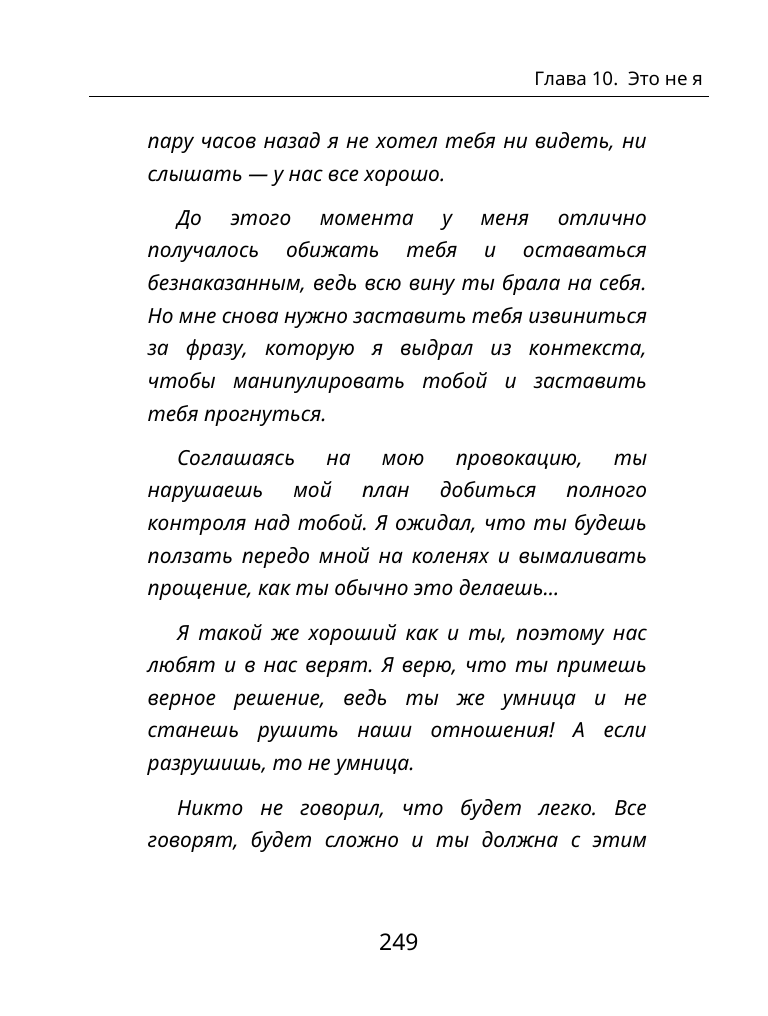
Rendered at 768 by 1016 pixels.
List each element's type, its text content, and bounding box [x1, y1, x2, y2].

text Я такой же хороший как и ты, поэтому нас любят и в нас верят. Я верю, что ты примешь верное решение, ведь ты же умница и не станешь рушить наши отношения! А если разрушишь, то не умница. [147, 618, 650, 777]
text До этого момента у меня отлично получалось обижать тебя и оставаться безнаказанным, ведь всю вину ты брала на себя. Но мне снова нужно заставить тебя извиниться за фразу, которую я выдрал из контекста, чтобы манипулировать тобой и заставить тебя прогнуться. [147, 203, 650, 427]
text пару часов назад я не хотел тебя ни видеть, ни слышать — у нас все хорошо. [147, 126, 650, 187]
text Никто не говорил, что будет легко. Все говорят, будет сложно и ты должна с этим [147, 793, 650, 854]
text Соглашаясь на мою провокацию, ты нарушаешь мой план добиться полного контроля над тобой. Я ожидал, что ты будешь ползать передо мной на коленях и вымаливать прощение, как ты обычно это делаешь... [147, 443, 650, 602]
